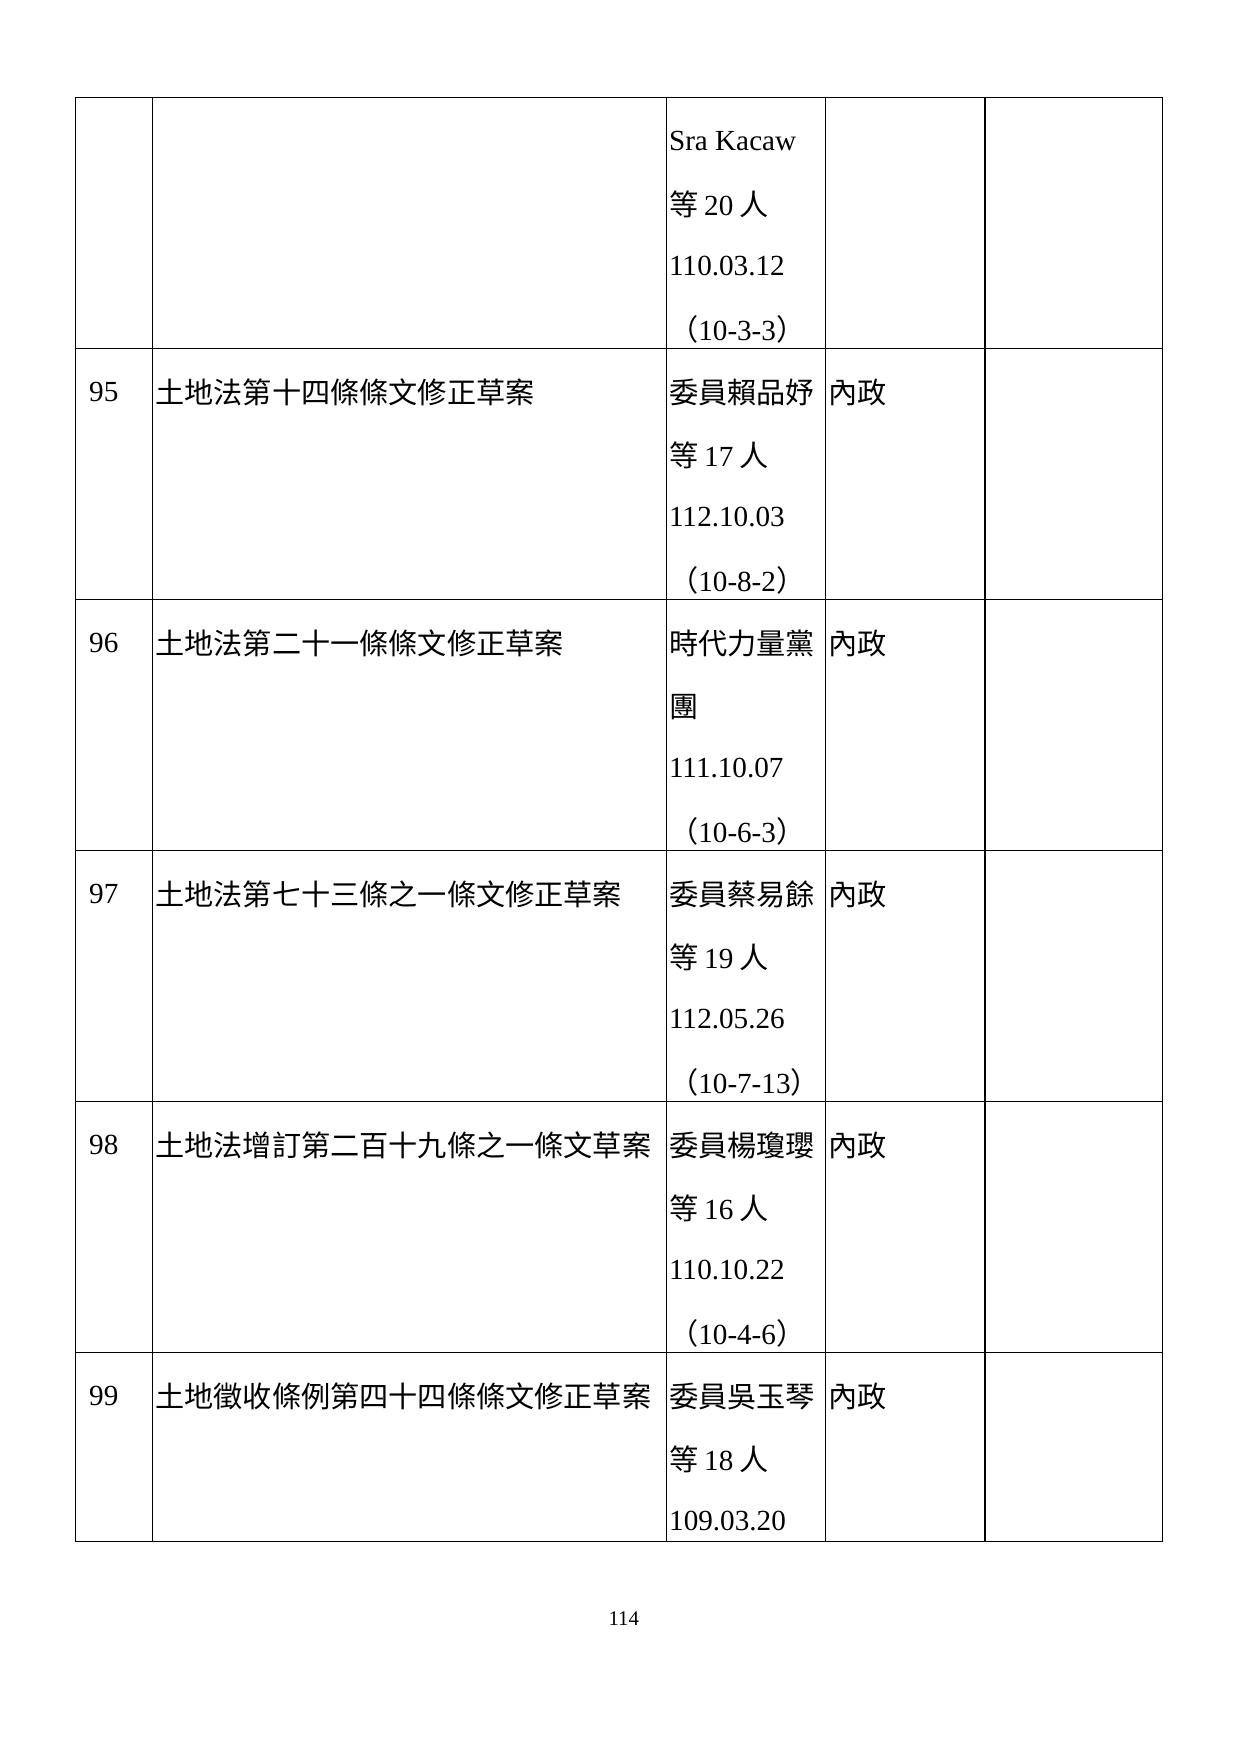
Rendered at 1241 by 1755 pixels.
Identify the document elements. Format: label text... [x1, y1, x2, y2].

table_cell 土地法第七十三條之一條文修正草案 [153, 851, 666, 1101]
table_cell 土地法第十四條條文修正草案 [153, 349, 666, 599]
table_cell 土地法第二十一條條文修正草案 [153, 600, 666, 850]
table_cell [76, 1102, 152, 1352]
table_cell [153, 98, 666, 348]
table_cell 內政 [826, 600, 984, 850]
table_cell [986, 98, 1162, 348]
table_cell [986, 600, 1162, 850]
table_cell 時代力量黨團 111.10.07 （10-6-3） [667, 600, 825, 850]
table_cell [986, 1353, 1162, 1541]
table_cell 內政 [826, 1353, 984, 1541]
table_cell [986, 851, 1162, 1101]
table_cell 委員吳玉琴等18人 109.03.20 [667, 1353, 825, 1541]
table_cell [826, 98, 984, 348]
table_cell 土地徵收條例第四十四條條文修正草案 [153, 1353, 666, 1541]
table_cell [986, 1102, 1162, 1352]
table_cell [76, 349, 152, 599]
table_cell Sra Kacaw等20人 110.03.12 （10-3-3） [667, 98, 825, 348]
table_cell [76, 851, 152, 1101]
table_cell 內政 [826, 349, 984, 599]
table_cell [76, 600, 152, 850]
table_cell [76, 1353, 152, 1541]
table_cell 內政 [826, 851, 984, 1101]
table_cell [76, 98, 152, 348]
table_cell 委員楊瓊瓔等16人 110.10.22 （10-4-6） [667, 1102, 825, 1352]
table_cell [986, 349, 1162, 599]
table_cell 委員賴品妤等17人 112.10.03 （10-8-2） [667, 349, 825, 599]
table_cell 土地法增訂第二百十九條之一條文草案 [153, 1102, 666, 1352]
table_cell 委員蔡易餘等19人 112.05.26 （10-7-13） [667, 851, 825, 1101]
table_cell 內政 [826, 1102, 984, 1352]
